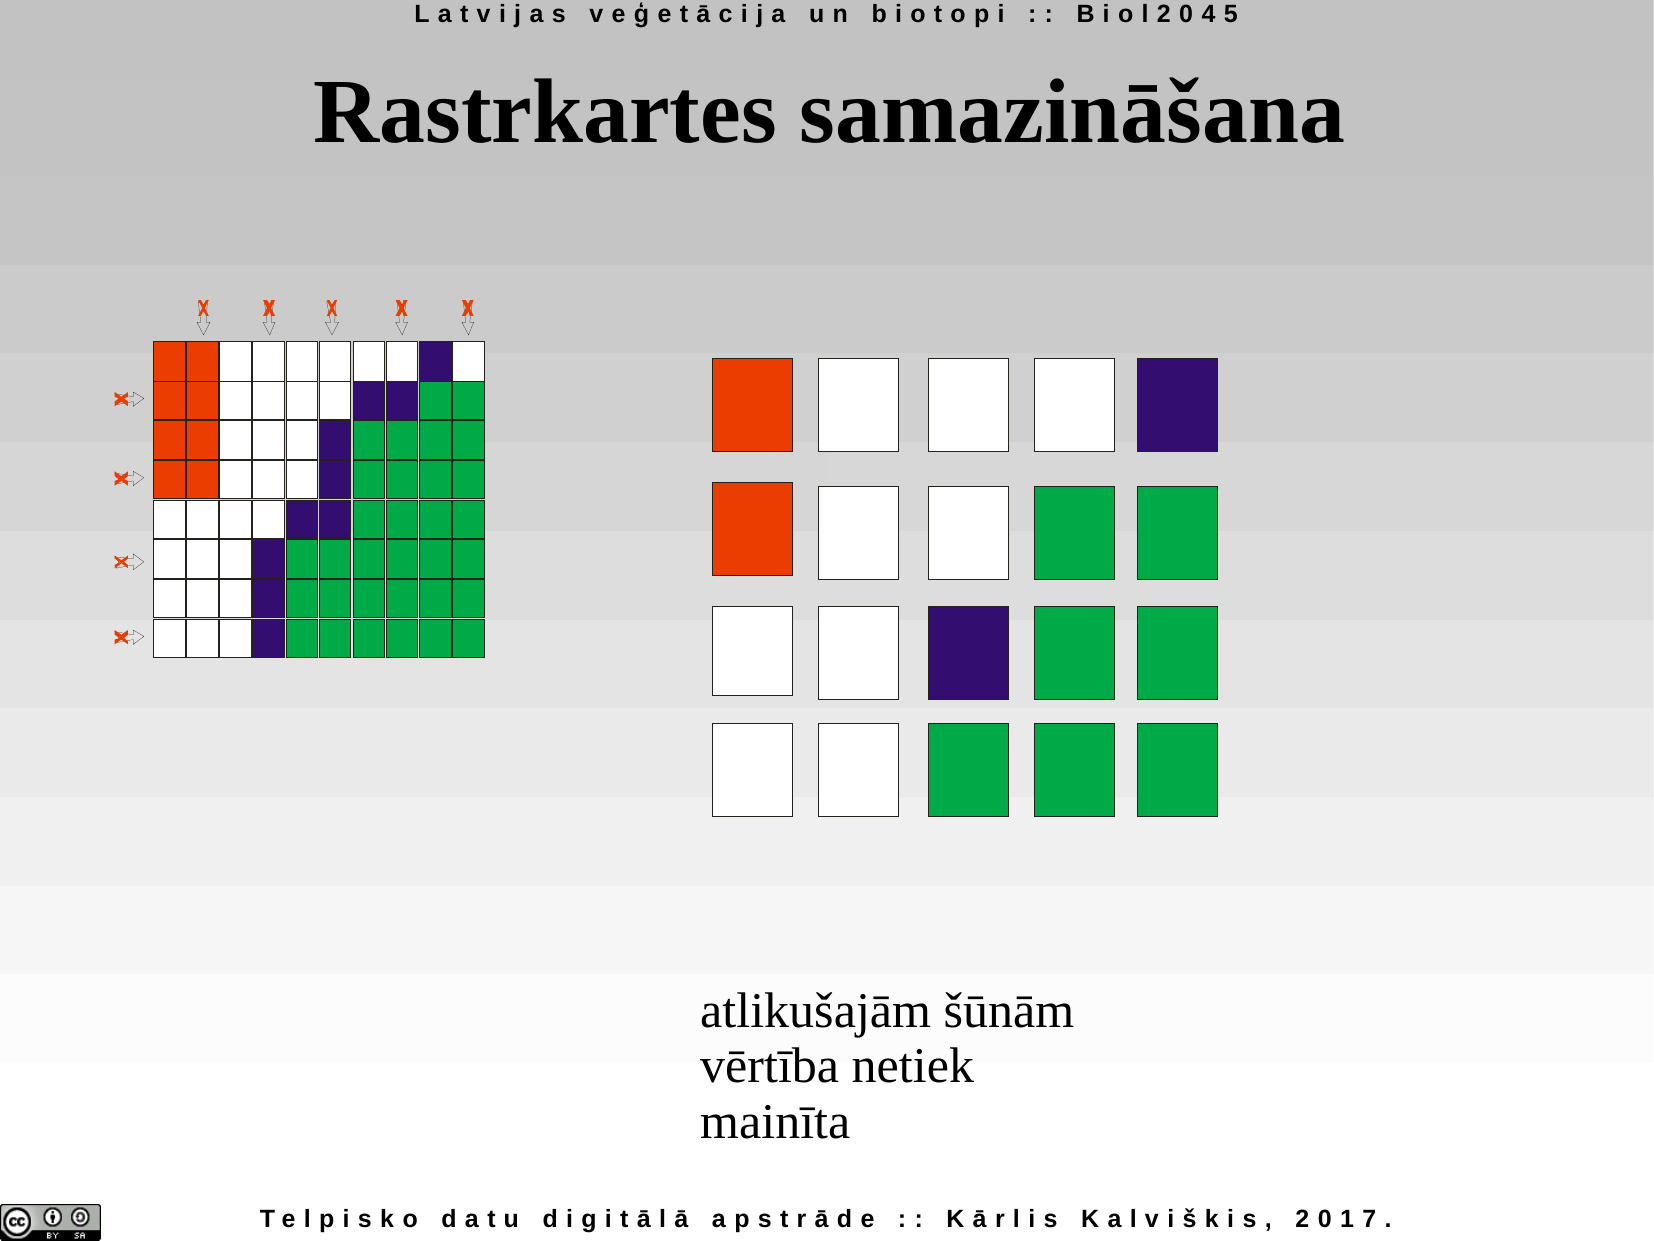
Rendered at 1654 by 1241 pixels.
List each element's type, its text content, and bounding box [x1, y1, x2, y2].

picture [0, 0, 1654, 1241]
text_box atlikušajām šūnām vērtība netiek mainīta [700, 982, 1138, 1119]
title Rastrkartes samazināšana [34, 61, 1626, 296]
